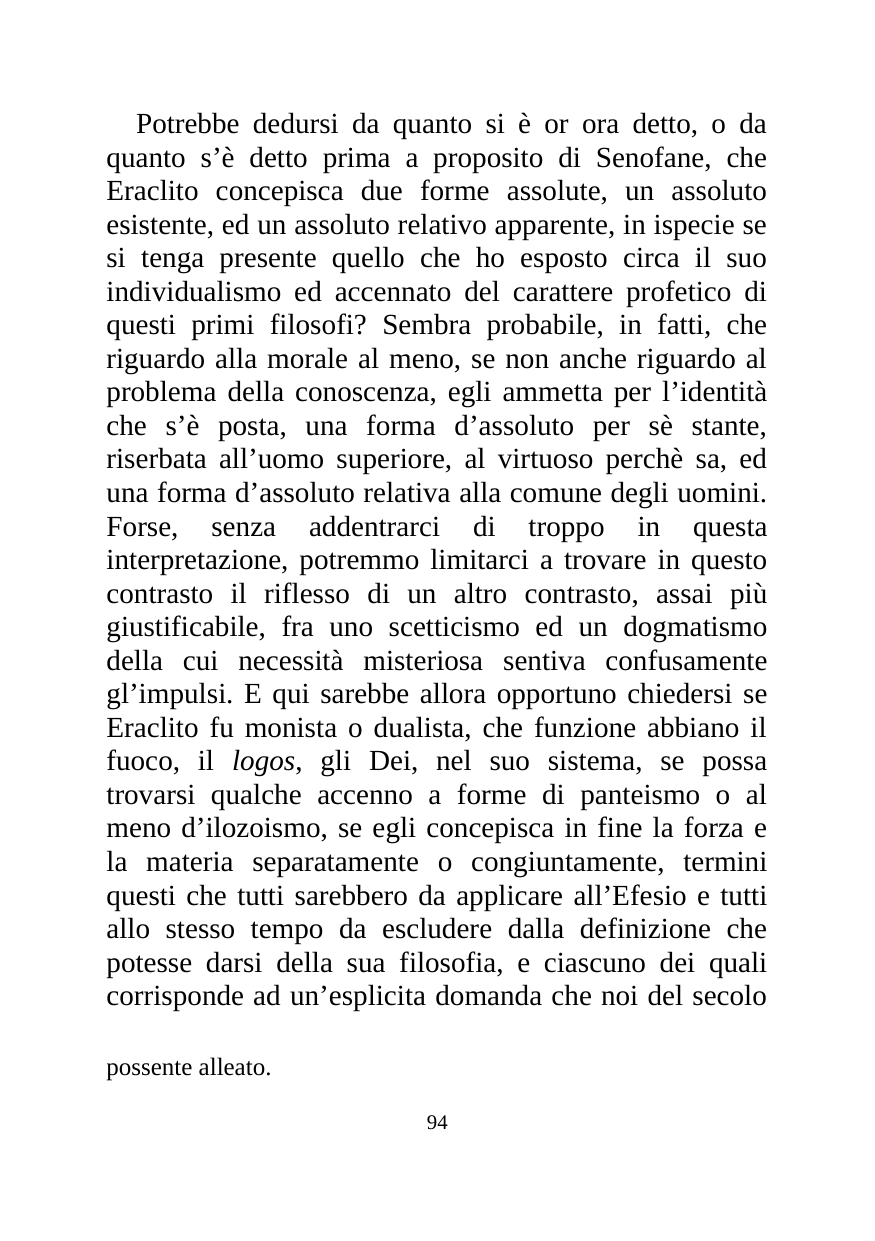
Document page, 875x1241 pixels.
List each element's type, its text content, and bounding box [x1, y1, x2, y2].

text possente alleato. [106, 1052, 768, 1080]
text Potrebbe dedursi da quanto si è or ora detto, o da quanto s’è detto prima a proposito di Senofane, che Eraclito concepisca due forme assolute, un assoluto esistente, ed un assoluto relativo apparente, in ispecie se si tenga presente quello che ho esposto circa il suo individualismo ed accennato del carattere profetico di questi primi filosofi? Sembra probabile, in fatti, che riguardo alla morale al meno, se non anche riguardo al problema della conoscenza, egli ammetta per l’identità che s’è posta, una forma d’assoluto per sè stante, riserbata all’uomo superiore, al virtuoso perchè sa, ed una forma d’assoluto relativa alla comune degli uomini. Forse, senza addentrarci di troppo in questa interpretazione, potremmo limitarci a trovare in questo contrasto il riflesso di un altro contrasto, assai più giustificabile, fra uno scetticismo ed un dogmatismo della cui necessità misteriosa sentiva confusamente gl’impulsi. E qui sarebbe allora opportuno chiedersi se Eraclito fu monista o dualista, che funzione abbiano il fuoco, il logos, gli Dei, nel suo sistema, se possa trovarsi qualche accenno a forme di panteismo o al meno d’ilozoismo, se egli concepisca in fine la forza e la materia separatamente o congiuntamente, termini questi che tutti sarebbero da applicare all’Efesio e tutti allo stesso tempo da escludere dalla definizione che potesse darsi della sua filosofia, e ciascuno dei quali corrisponde ad un’esplicita domanda che noi del secolo [106, 106, 768, 1012]
